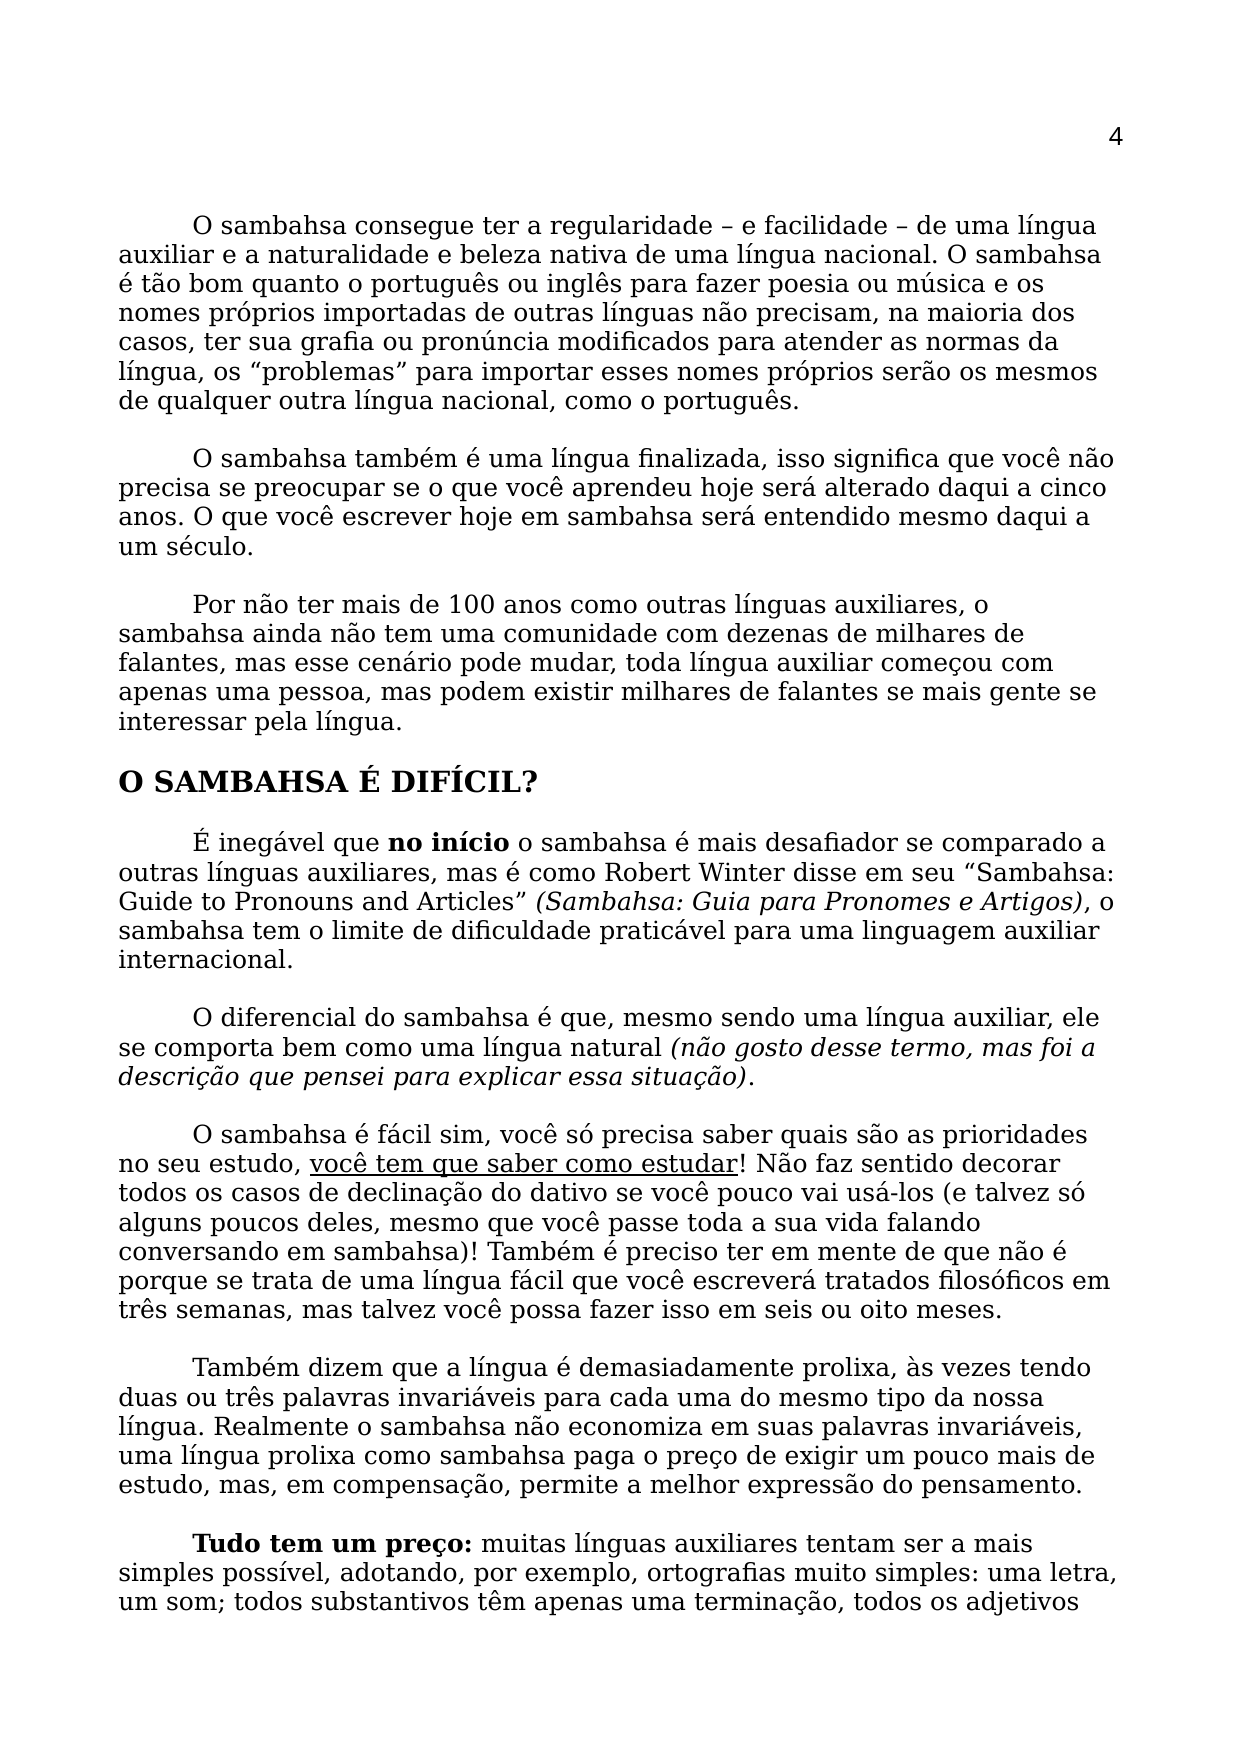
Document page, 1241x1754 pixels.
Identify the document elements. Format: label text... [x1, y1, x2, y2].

text O sambahsa consegue ter a regularidade – e facilidade – de uma língua auxiliar e a naturalidade e beleza nativa de uma língua nacional. O sambahsa é tão bom quanto o português ou inglês para fazer poesia ou música e os nomes próprios importadas de outras línguas não precisam, na maioria dos casos, ter sua grafia ou pronúncia modificados para atender as normas da língua, os “problemas” para importar esses nomes próprios serão os mesmos de qualquer outra língua nacional, como o português. [118, 211, 1123, 415]
text Tudo tem um preço: muitas línguas auxiliares tentam ser a mais simples possível, adotando, por exemplo, ortografias muito simples: uma letra, um som; todos substantivos têm apenas uma terminação, todos os adjetivos [118, 1529, 1123, 1616]
subtitle O SAMBAHSA É DIFÍCIL? [118, 765, 1123, 799]
text É inegável que no início o sambahsa é mais desafiador se comparado a outras línguas auxiliares, mas é como Robert Winter disse em seu “Sambahsa: Guide to Pronouns and Articles” (Sambahsa: Guia para Pronomes e Artigos), o sambahsa tem o limite de dificuldade praticável para uma linguagem auxiliar internacional. [118, 828, 1123, 974]
text Também dizem que a língua é demasiadamente prolixa, às vezes tendo duas ou três palavras invariáveis para cada uma do mesmo tipo da nossa língua. Realmente o sambahsa não economiza em suas palavras invariáveis, uma língua prolixa como sambahsa paga o preço de exigir um pouco mais de estudo, mas, em compensação, permite a melhor expressão do pensamento. [118, 1354, 1123, 1499]
text O sambahsa é fácil sim, você só precisa saber quais são as prioridades no seu estudo, você tem que saber como estudar! Não faz sentido decorar todos os casos de declinação do dativo se você pouco vai usá-los (e talvez só alguns poucos deles, mesmo que você passe toda a sua vida falando conversando em sambahsa)! Também é preciso ter em mente de que não é porque se trata de uma língua fácil que você escreverá tratados filosóficos em três semanas, mas talvez você possa fazer isso em seis ou oito meses. [118, 1120, 1123, 1324]
text O sambahsa também é uma língua finalizada, isso significa que você não precisa se preocupar se o que você aprendeu hoje será alterado daqui a cinco anos. O que você escrever hoje em sambahsa será entendido mesmo daqui a um século. [118, 444, 1123, 561]
text O diferencial do sambahsa é que, mesmo sendo uma língua auxiliar, ele se comporta bem como uma língua natural (não gosto desse termo, mas foi a descrição que pensei para explicar essa situação). [118, 1004, 1123, 1091]
text Por não ter mais de 100 anos como outras línguas auxiliares, o sambahsa ainda não tem uma comunidade com dezenas de milhares de falantes, mas esse cenário pode mudar, toda língua auxiliar começou com apenas uma pessoa, mas podem existir milhares de falantes se mais gente se interessar pela língua. [118, 590, 1123, 736]
